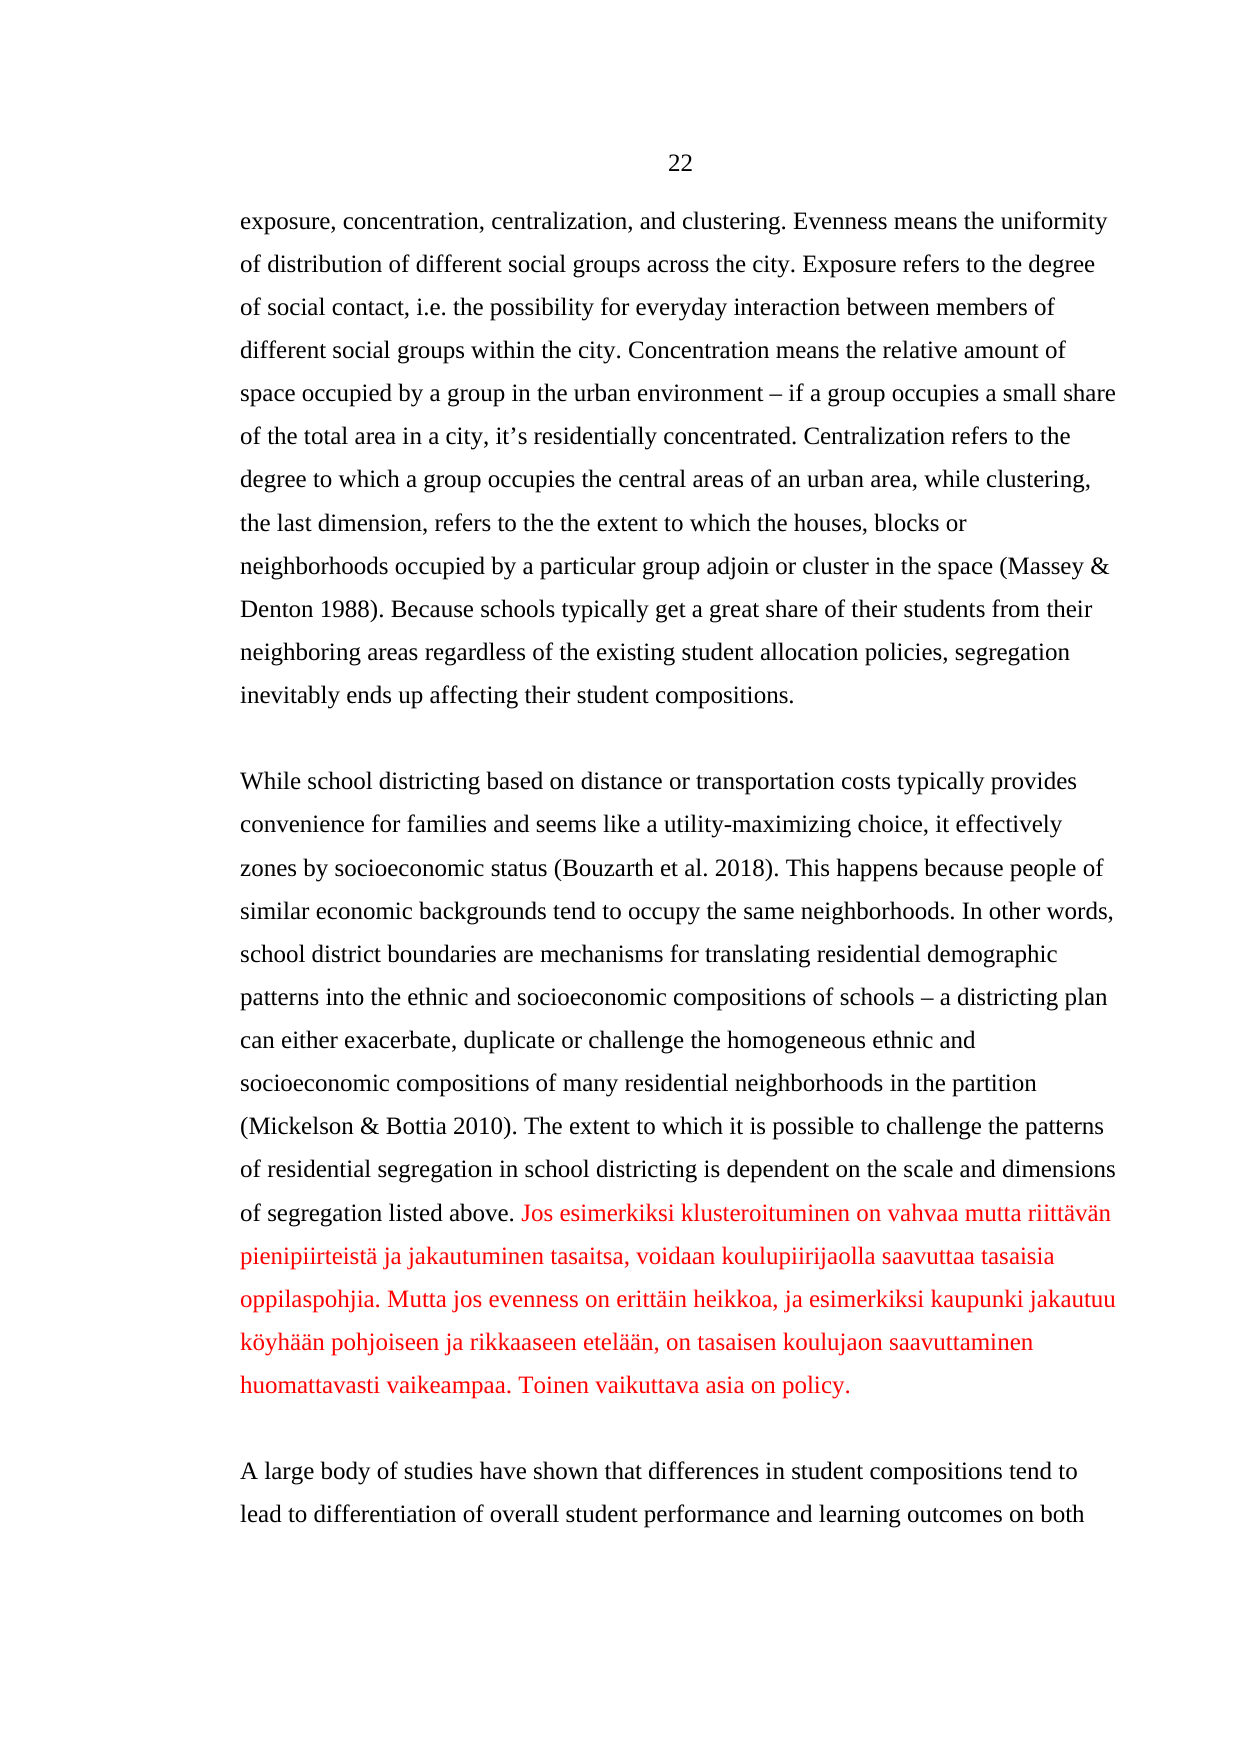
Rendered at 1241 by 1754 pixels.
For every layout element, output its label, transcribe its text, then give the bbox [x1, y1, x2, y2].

text While school districting based on distance or transportation costs typically provides convenience for families and seems like a utility-maximizing choice, it effectively zones by socioeconomic status (Bouzarth et al. 2018). This happens because people of similar economic backgrounds tend to occupy the same neighborhoods. In other words, school district boundaries are mechanisms for translating residential demographic patterns into the ethnic and socioeconomic compositions of schools – a districting plan can either exacerbate, duplicate or challenge the homogeneous ethnic and socioeconomic compositions of many residential neighborhoods in the partition (Mickelson & Bottia 2010). The extent to which it is possible to challenge the patterns of residential segregation in school districting is dependent on the scale and dimensions of segregation listed above. Jos esimerkiksi klusteroituminen on vahvaa mutta riittävän pienipiirteistä ja jakautuminen tasaitsa, voidaan koulupiirijaolla saavuttaa tasaisia oppilaspohjia. Mutta jos evenness on erittäin heikkoa, ja esimerkiksi kaupunki jakautuu köyhään pohjoiseen ja rikkaaseen etelään, on tasaisen koulujaon saavuttaminen huomattavasti vaikeampaa. Toinen vaikuttava asia on policy. [240, 766, 1121, 1399]
text A large body of studies have shown that differences in student compositions tend to lead to differentiation of overall student performance and learning outcomes on both [240, 1456, 1121, 1528]
text exposure, concentration, centralization, and clustering. Evenness means the uniformity of distribution of different social groups across the city. Exposure refers to the degree of social contact, i.e. the possibility for everyday interaction between members of different social groups within the city. Concentration means the relative amount of space occupied by a group in the urban environment – if a group occupies a small share of the total area in a city, it’s residentially concentrated. Centralization refers to the degree to which a group occupies the central areas of an urban area, while clustering, the last dimension, refers to the the extent to which the houses, blocks or neighborhoods occupied by a particular group adjoin or cluster in the space (Massey & Denton 1988). Because schools typically get a great share of their students from their neighboring areas regardless of the existing student allocation policies, segregation inevitably ends up affecting their student compositions. [240, 206, 1121, 709]
